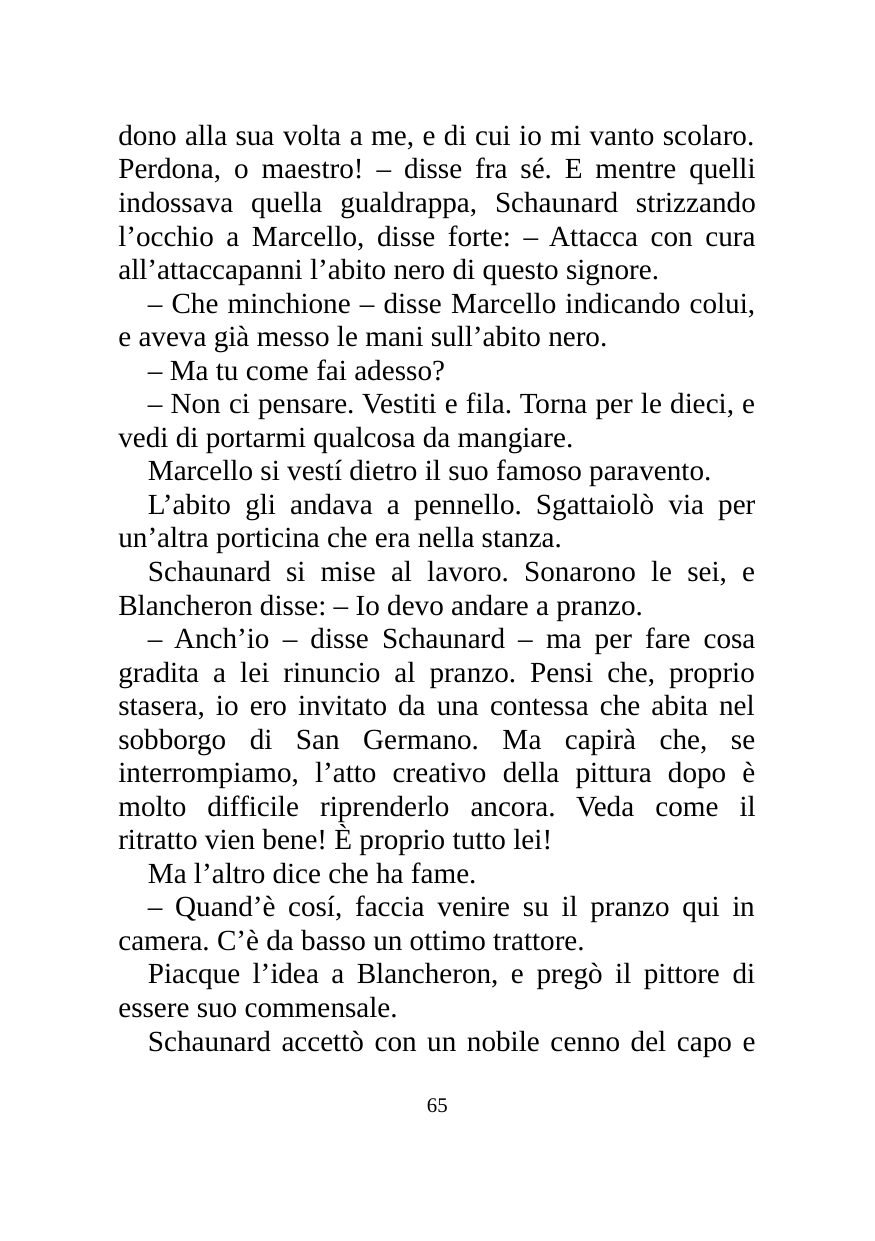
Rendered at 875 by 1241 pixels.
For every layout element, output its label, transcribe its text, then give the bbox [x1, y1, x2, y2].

text dono alla sua volta a me, e di cui io mi vanto scolaro. Perdona, o maestro! ‒ disse fra sé. E mentre quelli indossava quella gualdrappa, Schaunard strizzando l’occhio a Marcello, disse forte: ‒ Attacca con cura all’attaccapanni l’abito nero di questo signore. [118, 118, 756, 286]
text Schaunard accettò con un nobile cenno del capo e [118, 1024, 756, 1057]
text Piacque l’idea a Blancheron, e pregò il pittore di essere suo commensale. [118, 957, 756, 1024]
text ‒ Che minchione ‒ disse Marcello indicando colui, e aveva già messo le mani sull’abito nero. [118, 286, 756, 353]
text Ma l’altro dice che ha fame. [118, 856, 756, 889]
text Schaunard si mise al lavoro. Sonarono le sei, e Blancheron disse: ‒ Io devo andare a pranzo. [118, 554, 756, 621]
text ‒ Quand’è cosí, faccia venire su il pranzo qui in camera. C’è da basso un ottimo trattore. [118, 889, 756, 957]
text ‒ Anch’io ‒ disse Schaunard ‒ ma per fare cosa gradita a lei rinuncio al pranzo. Pensi che, proprio stasera, io ero invitato da una contessa che abita nel sobborgo di San Germano. Ma capirà che, se interrompiamo, l’atto creativo della pittura dopo è molto difficile riprenderlo ancora. Veda come il ritratto vien bene! È proprio tutto lei! [118, 621, 756, 856]
text ‒ Ma tu come fai adesso? [118, 353, 756, 386]
text L’abito gli andava a pennello. Sgattaiolò via per un’altra porticina che era nella stanza. [118, 487, 756, 554]
text Marcello si vestí dietro il suo famoso paravento. [118, 453, 756, 487]
text ‒ Non ci pensare. Vestiti e fila. Torna per le dieci, e vedi di portarmi qualcosa da mangiare. [118, 386, 756, 453]
